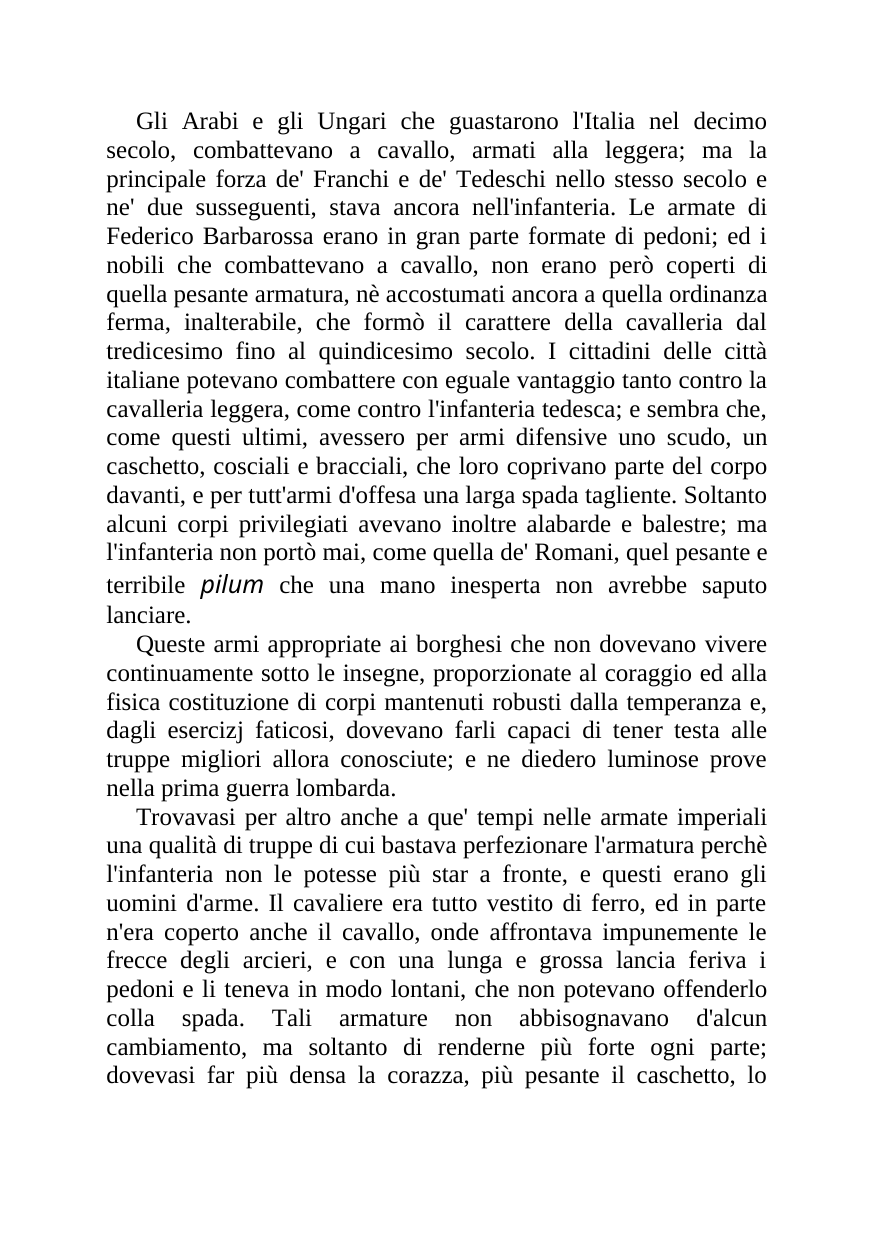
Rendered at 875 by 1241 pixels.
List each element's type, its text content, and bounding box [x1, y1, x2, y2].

text Gli Arabi e gli Ungari che guastarono l'Italia nel decimo secolo, combattevano a cavallo, armati alla leggera; ma la principale forza de' Franchi e de' Tedeschi nello stesso secolo e ne' due susseguenti, stava ancora nell'infanteria. Le armate di Federico Barbarossa erano in gran parte formate di pedoni; ed i nobili che combattevano a cavallo, non erano però coperti di quella pesante armatura, nè accostumati ancora a quella ordinanza ferma, inalterabile, che formò il carattere della cavalleria dal tredicesimo fino al quindicesimo secolo. I cittadini delle città italiane potevano combattere con eguale vantaggio tanto contro la cavalleria leggera, come contro l'infanteria tedesca; e sembra che, come questi ultimi, avessero per armi difensive uno scudo, un caschetto, cosciali e bracciali, che loro coprivano parte del corpo davanti, e per tutt'armi d'offesa una larga spada tagliente. Soltanto alcuni corpi privilegiati avevano inoltre alabarde e balestre; ma l'infanteria non portò mai, come quella de' Romani, quel pesante e terribile pilum che una mano inesperta non avrebbe saputo lanciare. [106, 106, 768, 629]
text Trovavasi per altro anche a que' tempi nelle armate imperiali una qualità di truppe di cui bastava perfezionare l'armatura perchè l'infanteria non le potesse più star a fronte, e questi erano gli uomini d'arme. Il cavaliere era tutto vestito di ferro, ed in parte n'era coperto anche il cavallo, onde affrontava impunemente le frecce degli arcieri, e con una lunga e grossa lancia feriva i pedoni e li teneva in modo lontani, che non potevano offenderlo colla spada. Tali armature non abbisognavano d'alcun cambiamento, ma soltanto di renderne più forte ogni parte; dovevasi far più densa la corazza, più pesante il caschetto, lo [106, 802, 768, 1089]
text Queste armi appropriate ai borghesi che non dovevano vivere continuamente sotto le insegne, proporzionate al coraggio ed alla fisica costituzione di corpi mantenuti robusti dalla temperanza e, dagli esercizj faticosi, dovevano farli capaci di tener testa alle truppe migliori allora conosciute; e ne diedero luminose prove nella prima guerra lombarda. [106, 629, 768, 802]
